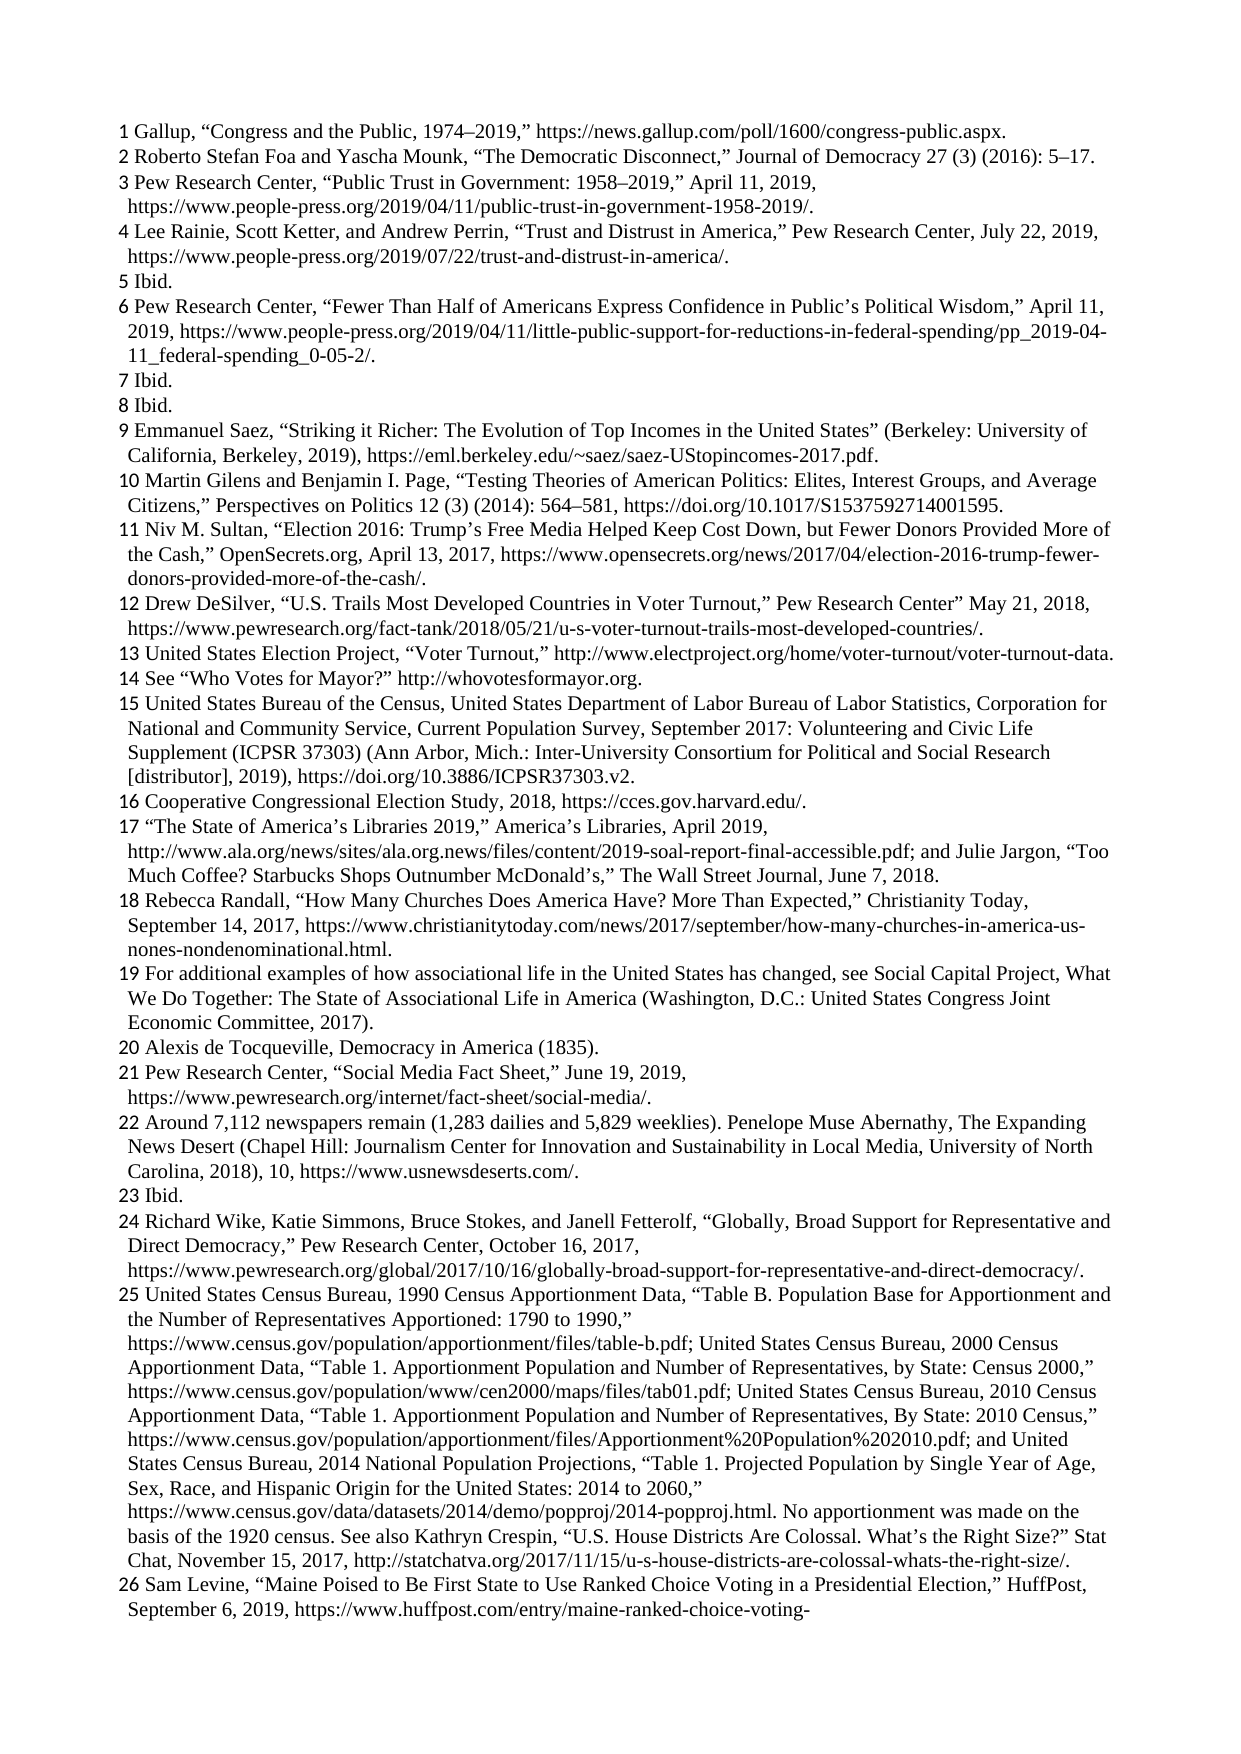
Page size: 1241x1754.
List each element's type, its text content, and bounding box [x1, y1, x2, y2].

text Ibid. [118, 1183, 1122, 1208]
text Emmanuel Saez, “Striking it Richer: The Evolution of Top Incomes in the United States” (Berkeley: University of California, Berkeley, 2019), https://eml.berkeley.edu/~saez/saez-UStopincomes-2017.pdf. [118, 418, 1122, 467]
text Rebecca Randall, “How Many Churches Does America Have? More Than Expected,” Christianity Today, September 14, 2017, https://www.christianitytoday.com/news/2017/september/how-many-churches-in-america-us-nones-nondenominational.html. [118, 887, 1122, 961]
text Ibid. [118, 268, 1122, 293]
list Sam Levine, “Maine Poised to Be First State to Use Ranked Choice Voting in a Presidential Election,” HuffPost, September 6, 2019, https://www.huffpost.com/entry/maine-ranked-choice-voting- [118, 1572, 1122, 1621]
text Around 7,112 newspapers remain (1,283 dailies and 5,829 weeklies). Penelope Muse Abernathy, The Expanding News Desert (Chapel Hill: Journalism Center for Innovation and Sustainability in Local Media, University of North Carolina, 2018), 10, https://www.usnewsdeserts.com/. [118, 1109, 1122, 1183]
text Ibid. [118, 392, 1122, 418]
text United States Census Bureau, 1990 Census Apportionment Data, “Table B. Population Base for Apportionment and the Number of Representatives Apportioned: 1790 to 1990,” https://www.census.gov/population/apportionment/files/table-b.pdf; United States Census Bureau, 2000 Census Apportionment Data, “Table 1. Apportionment Population and Number of Representatives, by State: Census 2000,” https://www.census.gov/population/www/cen2000/maps/files/tab01.pdf; United States Census Bureau, 2010 Census Apportionment Data, “Table 1. Apportionment Population and Number of Representatives, By State: 2010 Census,” https://www.census.gov/population/apportionment/files/Apportionment%20Population%202010.pdf; and United States Census Bureau, 2014 National Population Projections, “Table 1. Projected Population by Single Year of Age, Sex, Race, and Hispanic Origin for the United States: 2014 to 2060,” https://www.census.gov/data/datasets/2014/demo/popproj/2014-popproj.html. No apportionment was made on the basis of the 1920 census. See also Kathryn Crespin, “U.S. House Districts Are Colossal. What’s the Right Size?” Stat Chat, November 15, 2017, http://statchatva.org/2017/11/15/u-s-house-districts-are-colossal-whats-the-right-size/. [118, 1282, 1122, 1572]
text Gallup, “Congress and the Public, 1974–2019,” https://news.gallup.com/poll/1600/congress-public.aspx. [118, 118, 1122, 143]
text Cooperative Congressional Election Study, 2018, https://cces.gov.harvard.edu/. [118, 788, 1122, 813]
text For additional examples of how associational life in the United States has changed, see Social Capital Project, What We Do Together: The State of Associational Life in America (Washington, D.C.: United States Congress Joint Economic Committee, 2017). [118, 961, 1122, 1034]
text Drew DeSilver, “U.S. Trails Most Developed Countries in Voter Turnout,” Pew Research Center” May 21, 2018, https://www.pewresearch.org/fact-tank/2018/05/21/u-s-voter-turnout-trails-most-developed-countries/. [118, 590, 1122, 640]
text Niv M. Sultan, “Election 2016: Trump’s Free Media Helped Keep Cost Down, but Fewer Donors Provided More of the Cash,” OpenSecrets.org, April 13, 2017, https://www.opensecrets.org/news/2017/04/election-2016-trump-fewer-donors-provided-more-of-the-cash/. [118, 517, 1122, 590]
text Ibid. [118, 367, 1122, 392]
text “The State of America’s Libraries 2019,” America’s Libraries, April 2019, http://www.ala.org/news/sites/ala.org.news/files/content/2019-soal-report-final-accessible.pdf; and Julie Jargon, “Too Much Coffee? Starbucks Shops Outnumber McDonald’s,” The Wall Street Journal, June 7, 2018. [118, 813, 1122, 887]
text Lee Rainie, Scott Ketter, and Andrew Perrin, “Trust and Distrust in America,” Pew Research Center, July 22, 2019, https://www.people-press.org/2019/07/22/trust-and-distrust-in-america/. [118, 218, 1122, 268]
text See “Who Votes for Mayor?” http://whovotesformayor.org. [118, 665, 1122, 691]
text Martin Gilens and Benjamin I. Page, “Testing Theories of American Politics: Elites, Interest Groups, and Average Citizens,” Perspectives on Politics 12 (3) (2014): 564–581, https://doi.org/10.1017/S1537592714001595. [118, 467, 1122, 517]
text United States Bureau of the Census, United States Department of Labor Bureau of Labor Statistics, Corporation for National and Community Service, Current Population Survey, September 2017: Volunteering and Civic Life Supplement (ICPSR 37303) (Ann Arbor, Mich.: Inter-University Consortium for Political and Social Research [distributor], 2019), https://doi.org/10.3886/ICPSR37303.v2. [118, 691, 1122, 788]
text Pew Research Center, “Social Media Fact Sheet,” June 19, 2019, https://www.pewresearch.org/internet/fact-sheet/social-media/. [118, 1059, 1122, 1109]
text Alexis de Tocqueville, Democracy in America (1835). [118, 1034, 1122, 1059]
text United States Election Project, “Voter Turnout,” http://www.electproject.org/home/voter-turnout/voter-turnout-data. [118, 640, 1122, 665]
text Pew Research Center, “Public Trust in Government: 1958–2019,” April 11, 2019, https://www.people-press.org/2019/04/11/public-trust-in-government-1958-2019/. [118, 169, 1122, 218]
text Richard Wike, Katie Simmons, Bruce Stokes, and Janell Fetterolf, “Globally, Broad Support for Representative and Direct Democracy,” Pew Research Center, October 16, 2017, https://www.pewresearch.org/global/2017/10/16/globally-broad-support-for-representative-and-direct-democracy/. [118, 1208, 1122, 1282]
text Roberto Stefan Foa and Yascha Mounk, “The Democratic Disconnect,” Journal of Democracy 27 (3) (2016): 5–17. [118, 143, 1122, 169]
text Pew Research Center, “Fewer Than Half of Americans Express Confidence in Public’s Political Wisdom,” April 11, 2019, https://www.people-press.org/2019/04/11/little-public-support-for-reductions-in-federal-spending/pp_2019-04-11_federal-spending_0-05-2/. [118, 293, 1122, 367]
